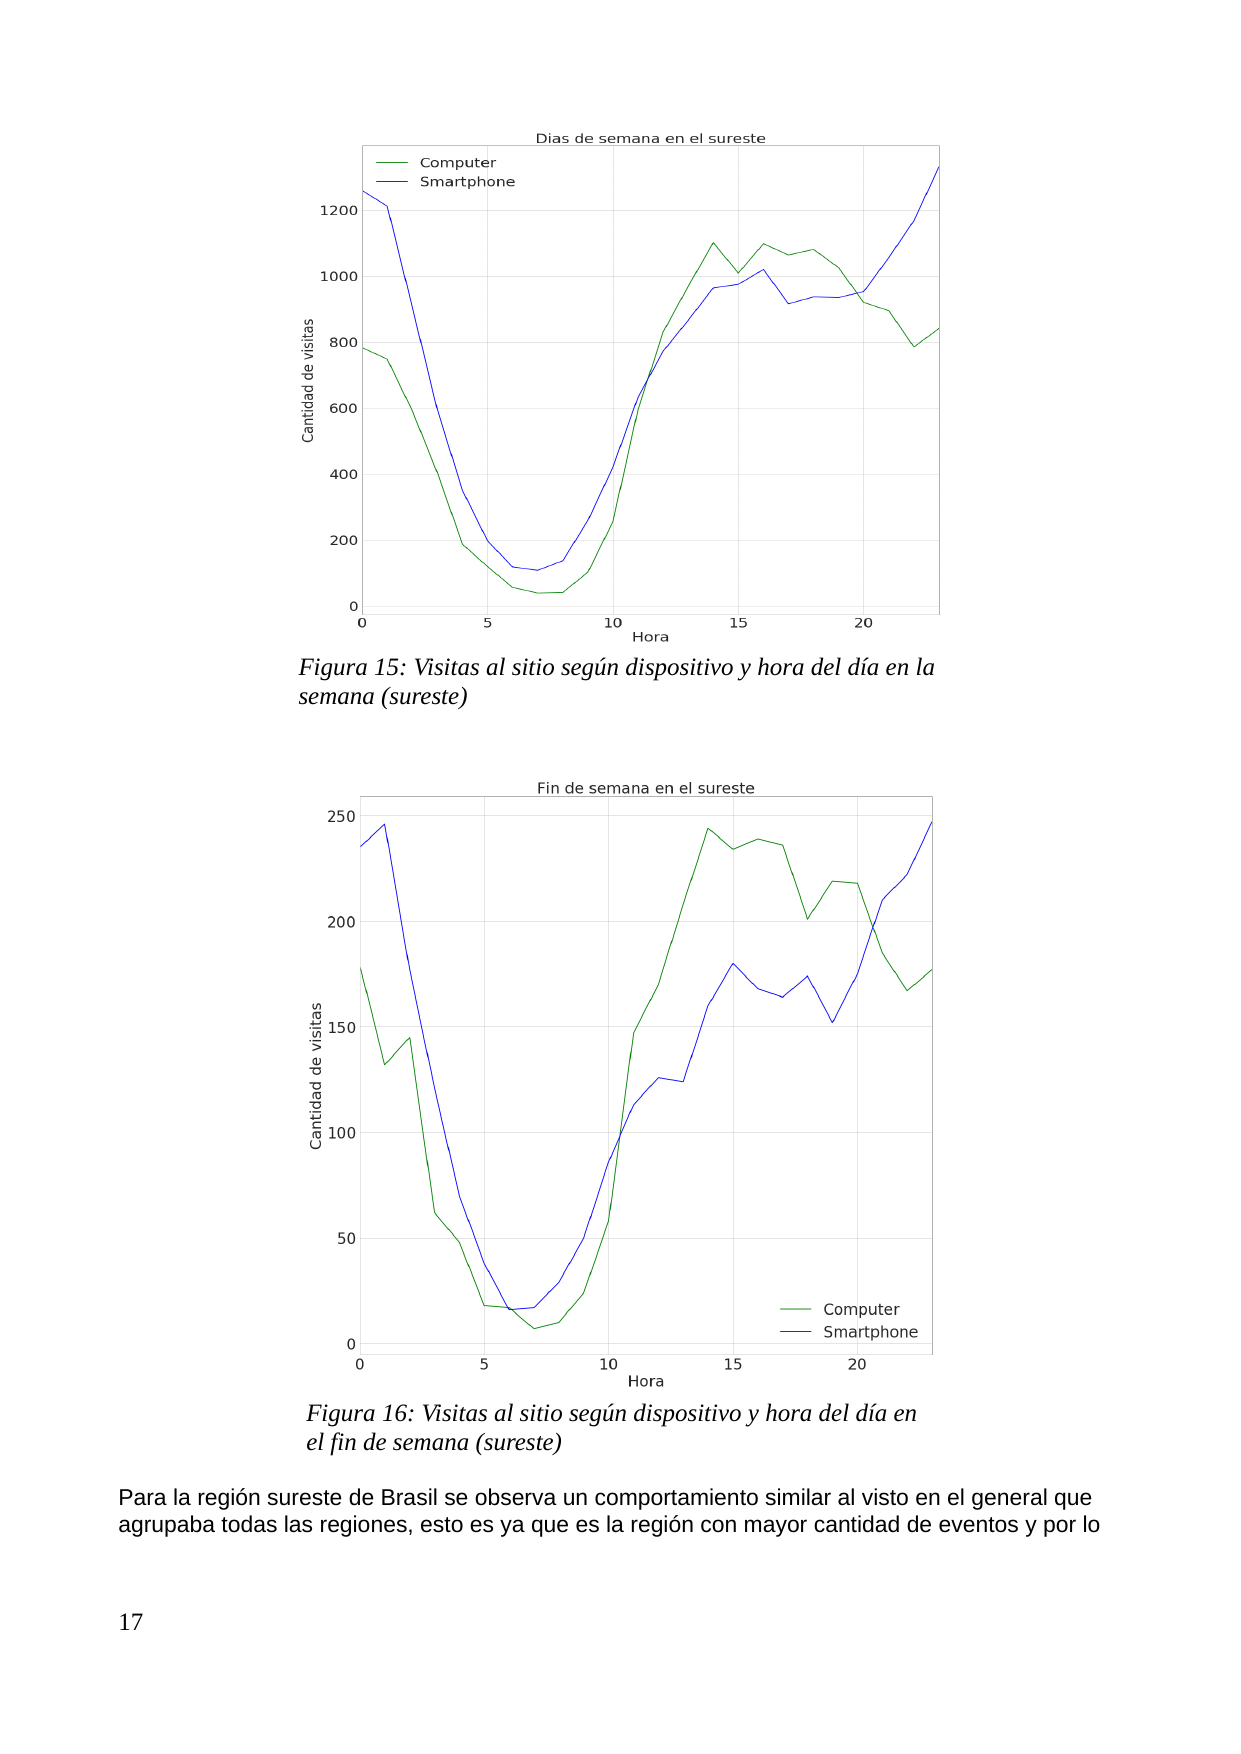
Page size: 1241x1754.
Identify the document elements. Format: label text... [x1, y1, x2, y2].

picture [306, 778, 935, 1393]
text Figura 15: Visitas al sitio según dispositivo y hora del día en la semana (sureste) [298, 647, 942, 710]
text Figura 16: Visitas al sitio según dispositivo y hora del día en el fin de semana (sureste) [306, 1393, 934, 1456]
text Para la región sureste de Brasil se observa un comportamiento similar al visto en el general que agrupaba todas las regiones, esto es ya que es la región con mayor cantidad de eventos y por lo [118, 1484, 1122, 1537]
picture [298, 130, 942, 647]
